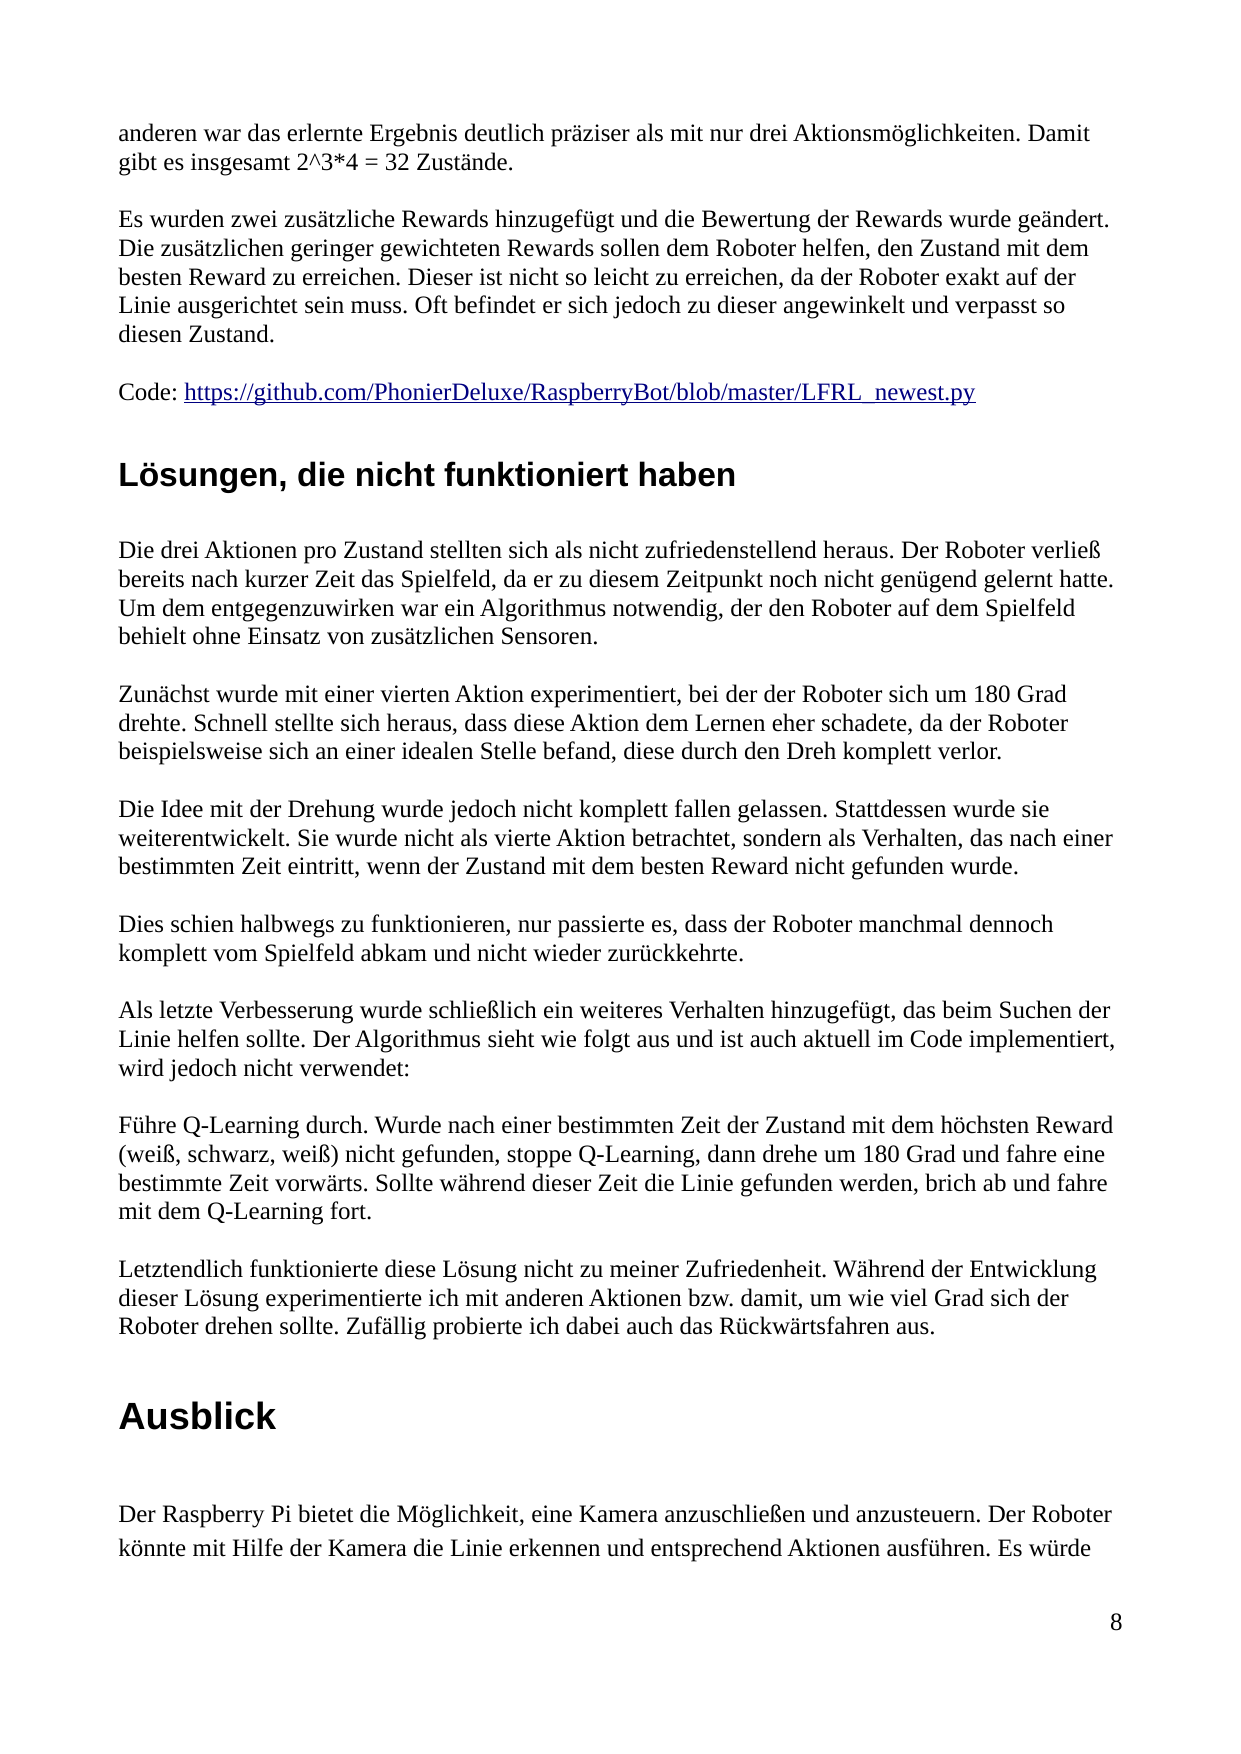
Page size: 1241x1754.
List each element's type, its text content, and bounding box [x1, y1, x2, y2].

text anderen war das erlernte Ergebnis deutlich präziser als mit nur drei Aktionsmöglichkeiten. Damit gibt es insgesamt 2^3*4 = 32 Zustände. [118, 118, 1122, 176]
text Zunächst wurde mit einer vierten Aktion experimentiert, bei der der Roboter sich um 180 Grad drehte. Schnell stellte sich heraus, dass diese Aktion dem Lernen eher schadete, da der Roboter beispielsweise sich an einer idealen Stelle befand, diese durch den Dreh komplett verlor. [118, 679, 1122, 765]
text Der Raspberry Pi bietet die Möglichkeit, eine Kamera anzuschließen und anzusteuern. Der Roboter könnte mit Hilfe der Kamera die Linie erkennen und entsprechend Aktionen ausführen. Es würde [118, 1499, 1122, 1562]
subtitle Lösungen, die nicht funktioniert haben [118, 455, 1122, 494]
text Die Idee mit der Drehung wurde jedoch nicht komplett fallen gelassen. Stattdessen wurde sie weiterentwickelt. Sie wurde nicht als vierte Aktion betrachtet, sondern als Verhalten, das nach einer bestimmten Zeit eintritt, wenn der Zustand mit dem besten Reward nicht gefunden wurde. [118, 794, 1122, 880]
text Letztendlich funktionierte diese Lösung nicht zu meiner Zufriedenheit. Während der Entwicklung dieser Lösung experimentierte ich mit anderen Aktionen bzw. damit, um wie viel Grad sich der Roboter drehen sollte. Zufällig probierte ich dabei auch das Rückwärtsfahren aus. [118, 1254, 1122, 1340]
subtitle Ausblick [118, 1394, 1122, 1437]
text Code: https://github.com/PhonierDeluxe/RaspberryBot/blob/master/LFRL_newest.py [118, 377, 1122, 406]
text Führe Q-Learning durch. Wurde nach einer bestimmten Zeit der Zustand mit dem höchsten Reward (weiß, schwarz, weiß) nicht gefunden, stoppe Q-Learning, dann drehe um 180 Grad und fahre eine bestimmte Zeit vorwärts. Sollte während dieser Zeit die Linie gefunden werden, brich ab und fahre mit dem Q-Learning fort. [118, 1110, 1122, 1225]
text Die drei Aktionen pro Zustand stellten sich als nicht zufriedenstellend heraus. Der Roboter verließ bereits nach kurzer Zeit das Spielfeld, da er zu diesem Zeitpunkt noch nicht genügend gelernt hatte. [118, 535, 1122, 593]
text Dies schien halbwegs zu funktionieren, nur passierte es, dass der Roboter manchmal dennoch komplett vom Spielfeld abkam und nicht wieder zurückkehrte. [118, 909, 1122, 966]
text Um dem entgegenzuwirken war ein Algorithmus notwendig, der den Roboter auf dem Spielfeld behielt ohne Einsatz von zusätzlichen Sensoren. [118, 593, 1122, 650]
text Als letzte Verbesserung wurde schließlich ein weiteres Verhalten hinzugefügt, das beim Suchen der Linie helfen sollte. Der Algorithmus sieht wie folgt aus und ist auch aktuell im Code implementiert, wird jedoch nicht verwendet: [118, 995, 1122, 1081]
text Es wurden zwei zusätzliche Rewards hinzugefügt und die Bewertung der Rewards wurde geändert. Die zusätzlichen geringer gewichteten Rewards sollen dem Roboter helfen, den Zustand mit dem besten Reward zu erreichen. Dieser ist nicht so leicht zu erreichen, da der Roboter exakt auf der Linie ausgerichtet sein muss. Oft befindet er sich jedoch zu dieser angewinkelt und verpasst so diesen Zustand. [118, 204, 1122, 348]
